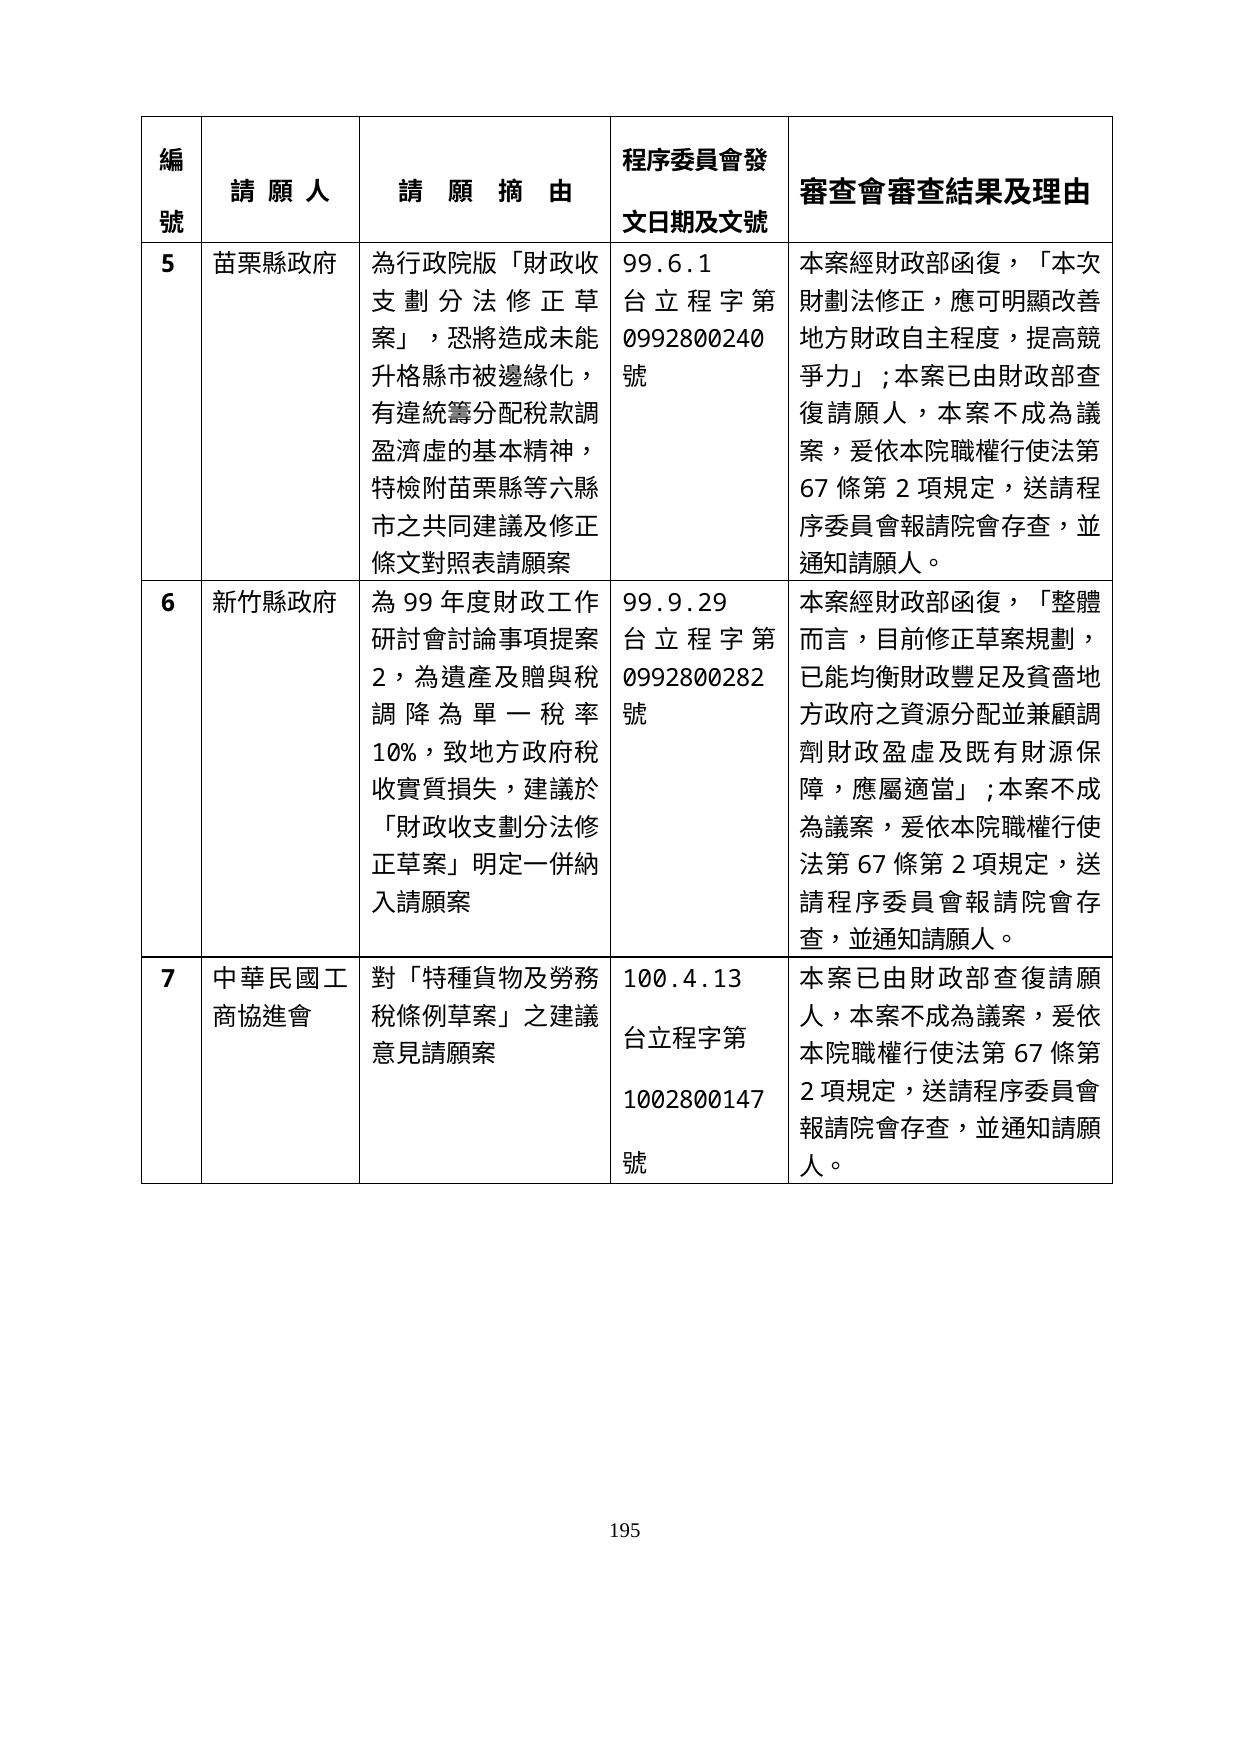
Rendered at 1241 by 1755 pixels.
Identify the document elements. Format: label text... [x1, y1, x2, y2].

table_cell 99.6.1 台立程字第0992800240號 [611, 243, 788, 580]
table_header 請 願 人 [202, 117, 359, 242]
table_cell 苗栗縣政府 [202, 243, 359, 580]
table_cell 本案已由財政部查復請願人，本案不成為議案，爰依本院職權行使法第67條第2項規定，送請程序委員會報請院會存查，並通知請願人。 [789, 958, 1112, 1182]
table_cell 中華民國工商協進會 [202, 958, 359, 1182]
table_header 編號 [142, 117, 201, 242]
table_cell 本案經財政部函復，「本次財劃法修正，應可明顯改善地方財政自主程度，提高競爭力」;本案已由財政部查復請願人，本案不成為議案，爰依本院職權行使法第67條第2項規定，送請程序委員會報請院會存查，並通知請願人。 [789, 243, 1112, 580]
table_cell [142, 581, 201, 956]
table_cell [142, 243, 201, 580]
table_cell 為99年度財政工作研討會討論事項提案2，為遺產及贈與稅調降為單一稅率10%，致地方政府稅收實質損失，建議於「財政收支劃分法修正草案」明定一併納入請願案 [360, 581, 610, 956]
table_header 請 願 摘 由 [360, 117, 610, 242]
table_header 審查會審查結果及理由 [789, 117, 1112, 242]
table_header 程序委員會發文日期及文號 [611, 117, 788, 242]
table_cell 為行政院版「財政收支劃分法修正草案」，恐將造成未能升格縣市被邊緣化，有違統籌分配稅款調盈濟虛的基本精神，特檢附苗栗縣等六縣市之共同建議及修正條文對照表請願案 [360, 243, 610, 580]
table_cell 新竹縣政府 [202, 581, 359, 956]
table_cell 99.9.29 台立程字第 0992800282號 [611, 581, 788, 956]
table_cell [142, 958, 201, 1182]
table_cell 對「特種貨物及勞務稅條例草案」之建議意見請願案 [360, 958, 610, 1182]
table_cell 本案經財政部函復，「整體而言，目前修正草案規劃，已能均衡財政豐足及貧嗇地方政府之資源分配並兼顧調劑財政盈虛及既有財源保障，應屬適當」;本案不成為議案，爰依本院職權行使法第67條第2項規定，送請程序委員會報請院會存查，並通知請願人。 [789, 581, 1112, 956]
table_cell 100.4.13 台立程字第1002800147號 [611, 958, 788, 1182]
